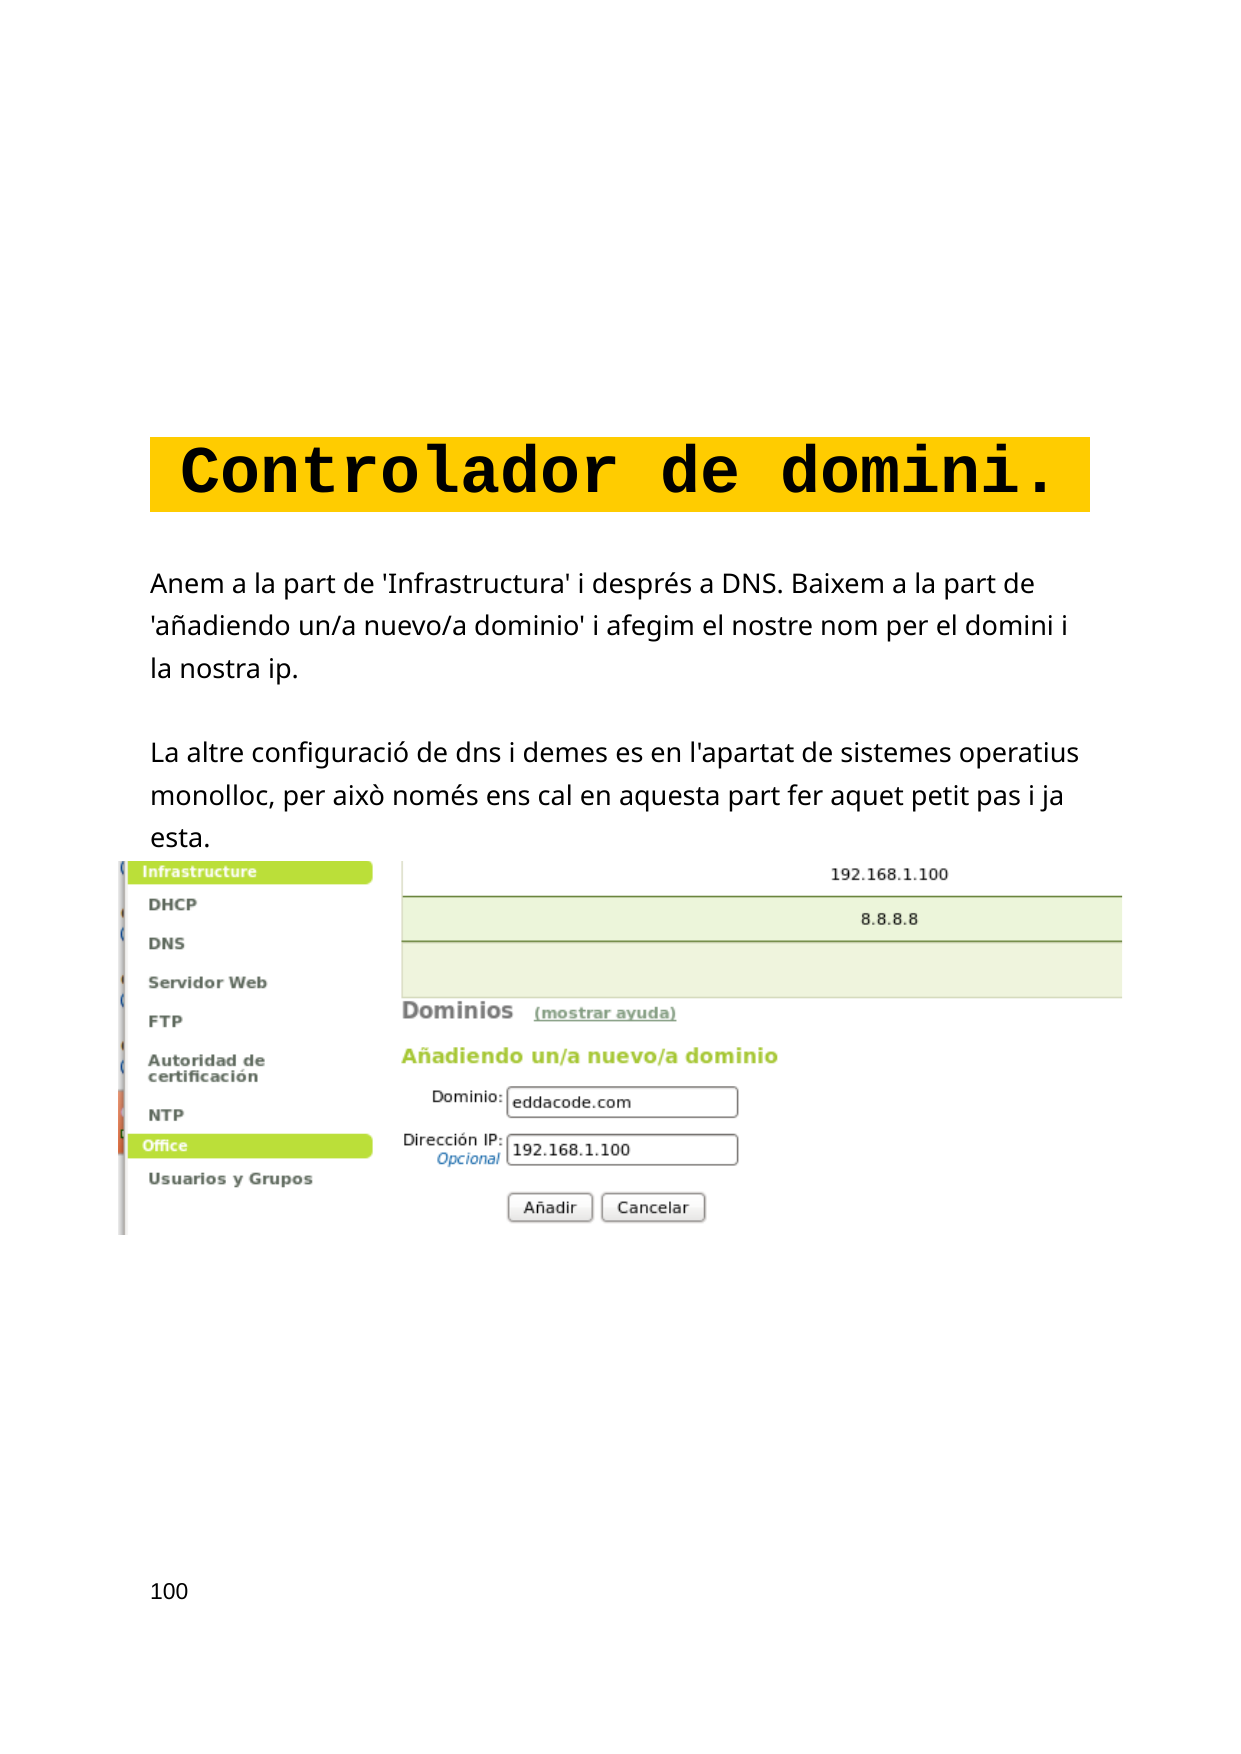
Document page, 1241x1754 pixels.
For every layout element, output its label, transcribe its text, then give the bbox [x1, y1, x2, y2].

text La altre configuració de dns i demes es en l'apartat de sistemes operatius monolloc, per això només ens cal en aquesta part fer aquet petit pas i ja esta. [150, 734, 1090, 856]
text Anem a la part de 'Infrastructura' i després a DNS. Baixem a la part de 'añadiendo un/a nuevo/a dominio' i afegim el nostre nom per el domini i la nostra ip. [150, 564, 1090, 686]
text Controlador de domini. [150, 437, 1090, 512]
picture [118, 861, 1123, 1235]
